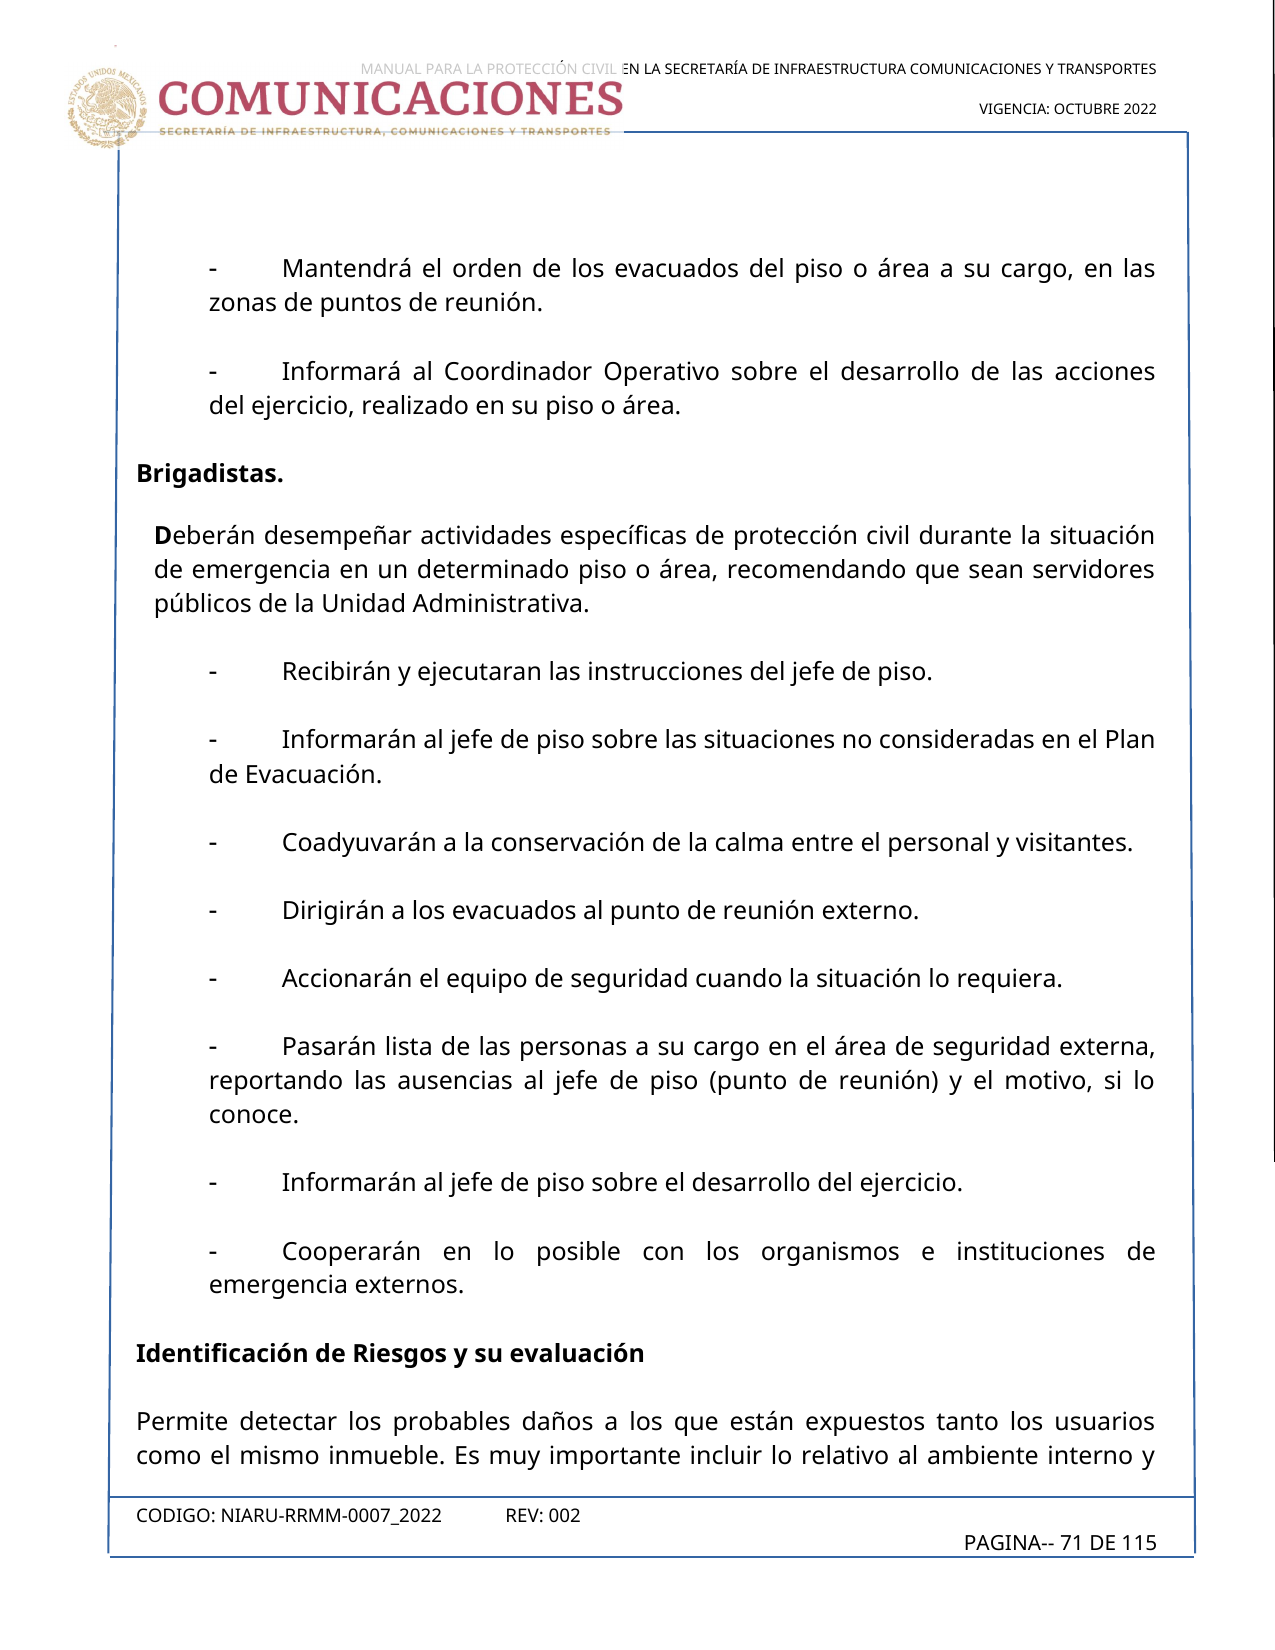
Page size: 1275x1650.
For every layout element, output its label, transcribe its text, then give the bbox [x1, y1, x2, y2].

list Dirigirán a los evacuados al punto de reunión externo. [209, 892, 1157, 927]
list Accionarán el equipo de seguridad cuando la situación lo requiera. [209, 961, 1157, 995]
list Recibirán y ejecutaran las instrucciones del jefe de piso. [209, 654, 1157, 688]
list Cooperarán en lo posible con los organismos e instituciones de emergencia externos. [209, 1233, 1157, 1301]
list Coadyuvarán a la conservación de la calma entre el personal y visitantes. [209, 824, 1157, 858]
list Mantendrá el orden de los evacuados del piso o área a su cargo, en las zonas de puntos de reunión. [209, 251, 1157, 319]
list Informarán al jefe de piso sobre el desarrollo del ejercicio. [209, 1165, 1157, 1199]
list Informarán al jefe de piso sobre las situaciones no consideradas en el Plan de Evacuación. [209, 722, 1157, 790]
list Pasarán lista de las personas a su cargo en el área de seguridad externa, reportando las ausencias al jefe de piso (punto de reunión) y el motivo, si lo conoce. [209, 1029, 1157, 1131]
list Informará al Coordinador Operativo sobre el desarrollo de las acciones del ejercicio, realizado en su piso o área. [209, 353, 1157, 421]
text Brigadistas. [136, 455, 1157, 489]
text Permite detectar los probables daños a los que están expuestos tanto los usuarios como el mismo inmueble. Es muy importante incluir lo relativo al ambiente interno y [136, 1403, 1157, 1472]
text Deberán desempeñar actividades específicas de protección civil durante la situación de emergencia en un determinado piso o área, recomendando que sean servidores públicos de la Unidad Administrativa. [153, 518, 1157, 620]
subtitle Identificación de Riesgos y su evaluación [136, 1335, 1157, 1369]
